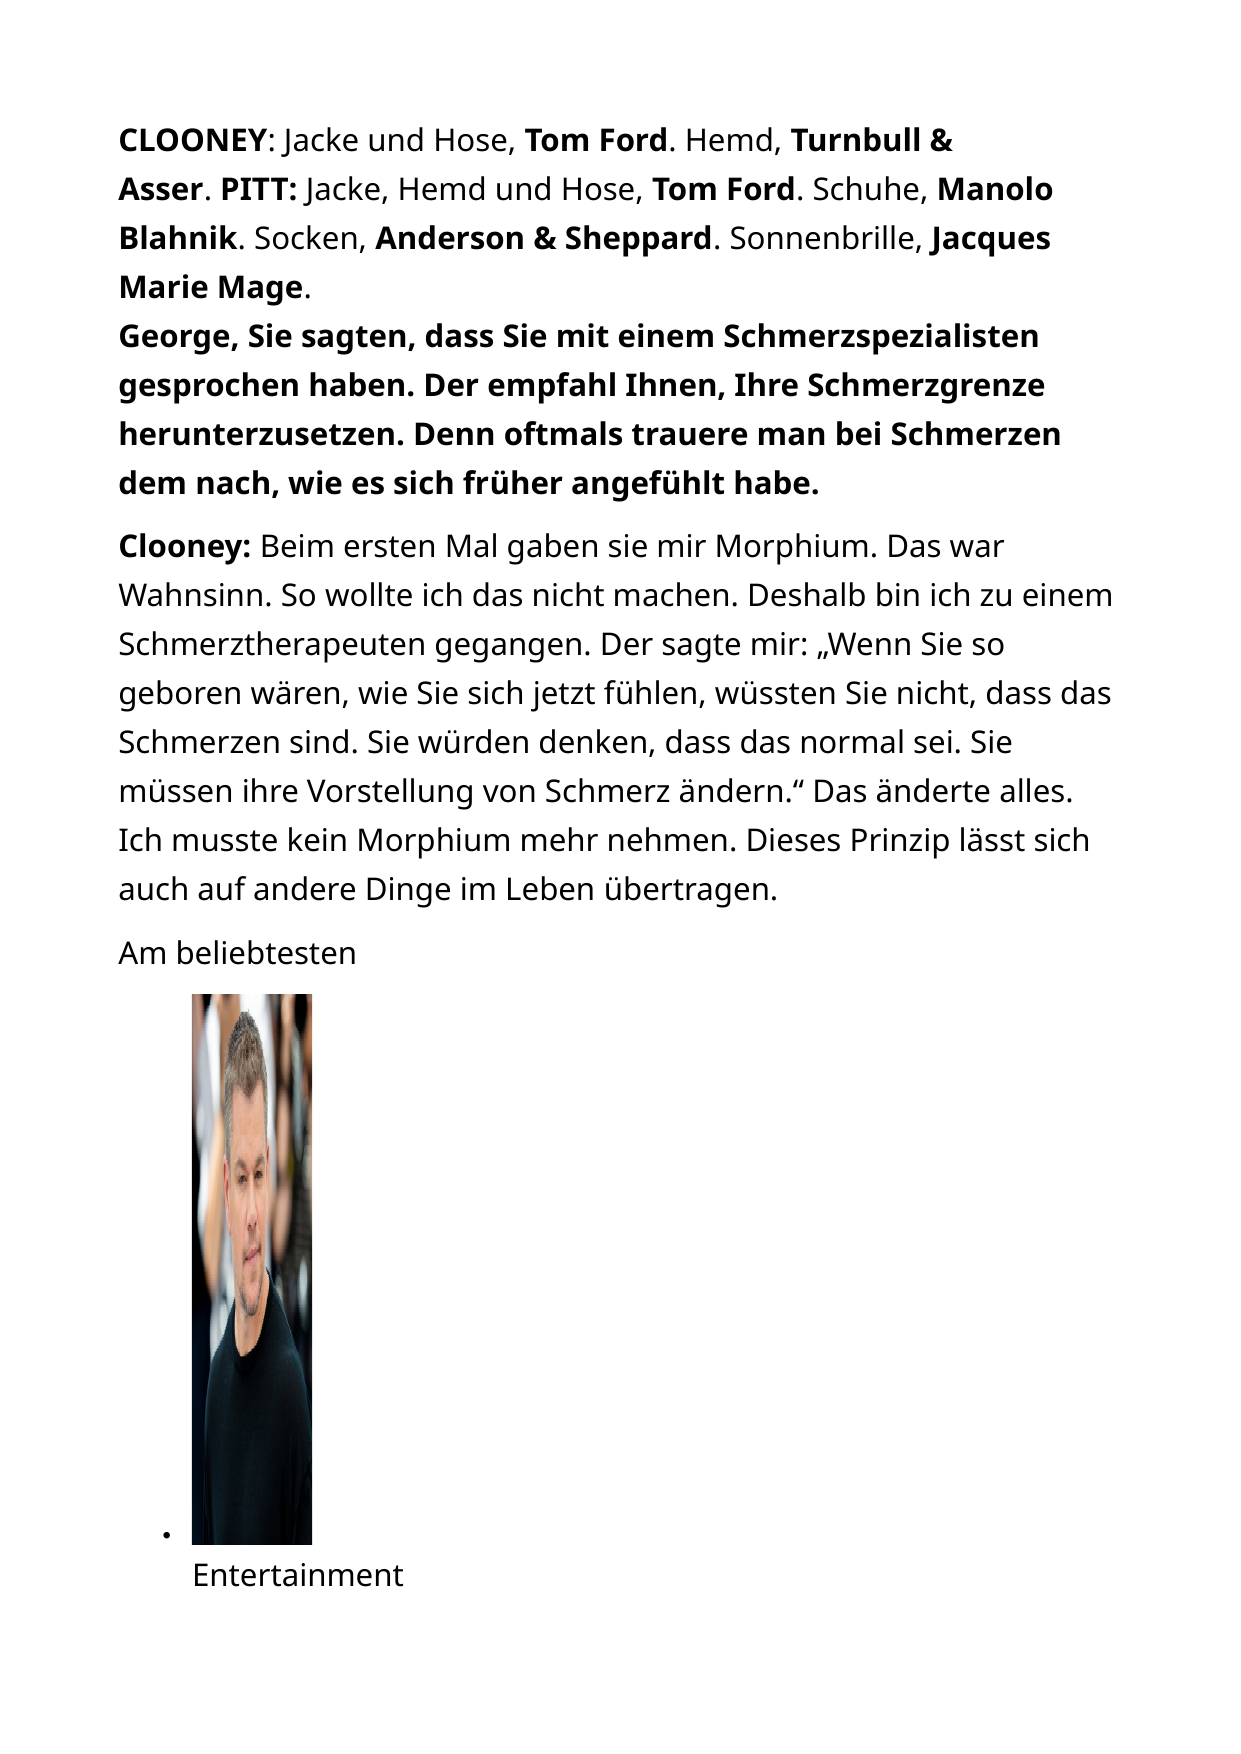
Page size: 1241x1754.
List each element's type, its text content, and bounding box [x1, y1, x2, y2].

picture [191, 994, 313, 1545]
text George, Sie sagten, dass Sie mit einem Schmerzspezialisten gesprochen haben. Der empfahl Ihnen, Ihre Schmerzgrenze herunterzusetzen. Denn oftmals trauere man bei Schmerzen dem nach, wie es sich früher angefühlt habe. [118, 314, 1122, 503]
text CLOONEY: Jacke und Hose, Tom Ford. Hemd, Turnbull & Asser. PITT: Jacke, Hemd und Hose, Tom Ford. Schuhe, Manolo Blahnik. Socken, Anderson & Sheppard. Sonnenbrille, Jacques Marie Mage. [118, 118, 1122, 308]
text Clooney: Beim ersten Mal gaben sie mir Morphium. Das war Wahnsinn. So wollte ich das nicht machen. Deshalb bin ich zu einem Schmerztherapeuten gegangen. Der sagte mir: „Wenn Sie so geboren wären, wie Sie sich jetzt fühlen, wüssten Sie nicht, dass das Schmerzen sind. Sie würden denken, dass das normal sei. Sie müssen ihre Vorstellung von Schmerz ändern.“ Das änderte alles. Ich musste kein Morphium mehr nehmen. Dieses Prinzip lässt sich auch auf andere Dinge im Leben übertragen. [118, 524, 1122, 910]
list Entertainment [162, 1553, 1122, 1596]
text Am beliebtesten [118, 931, 1122, 973]
